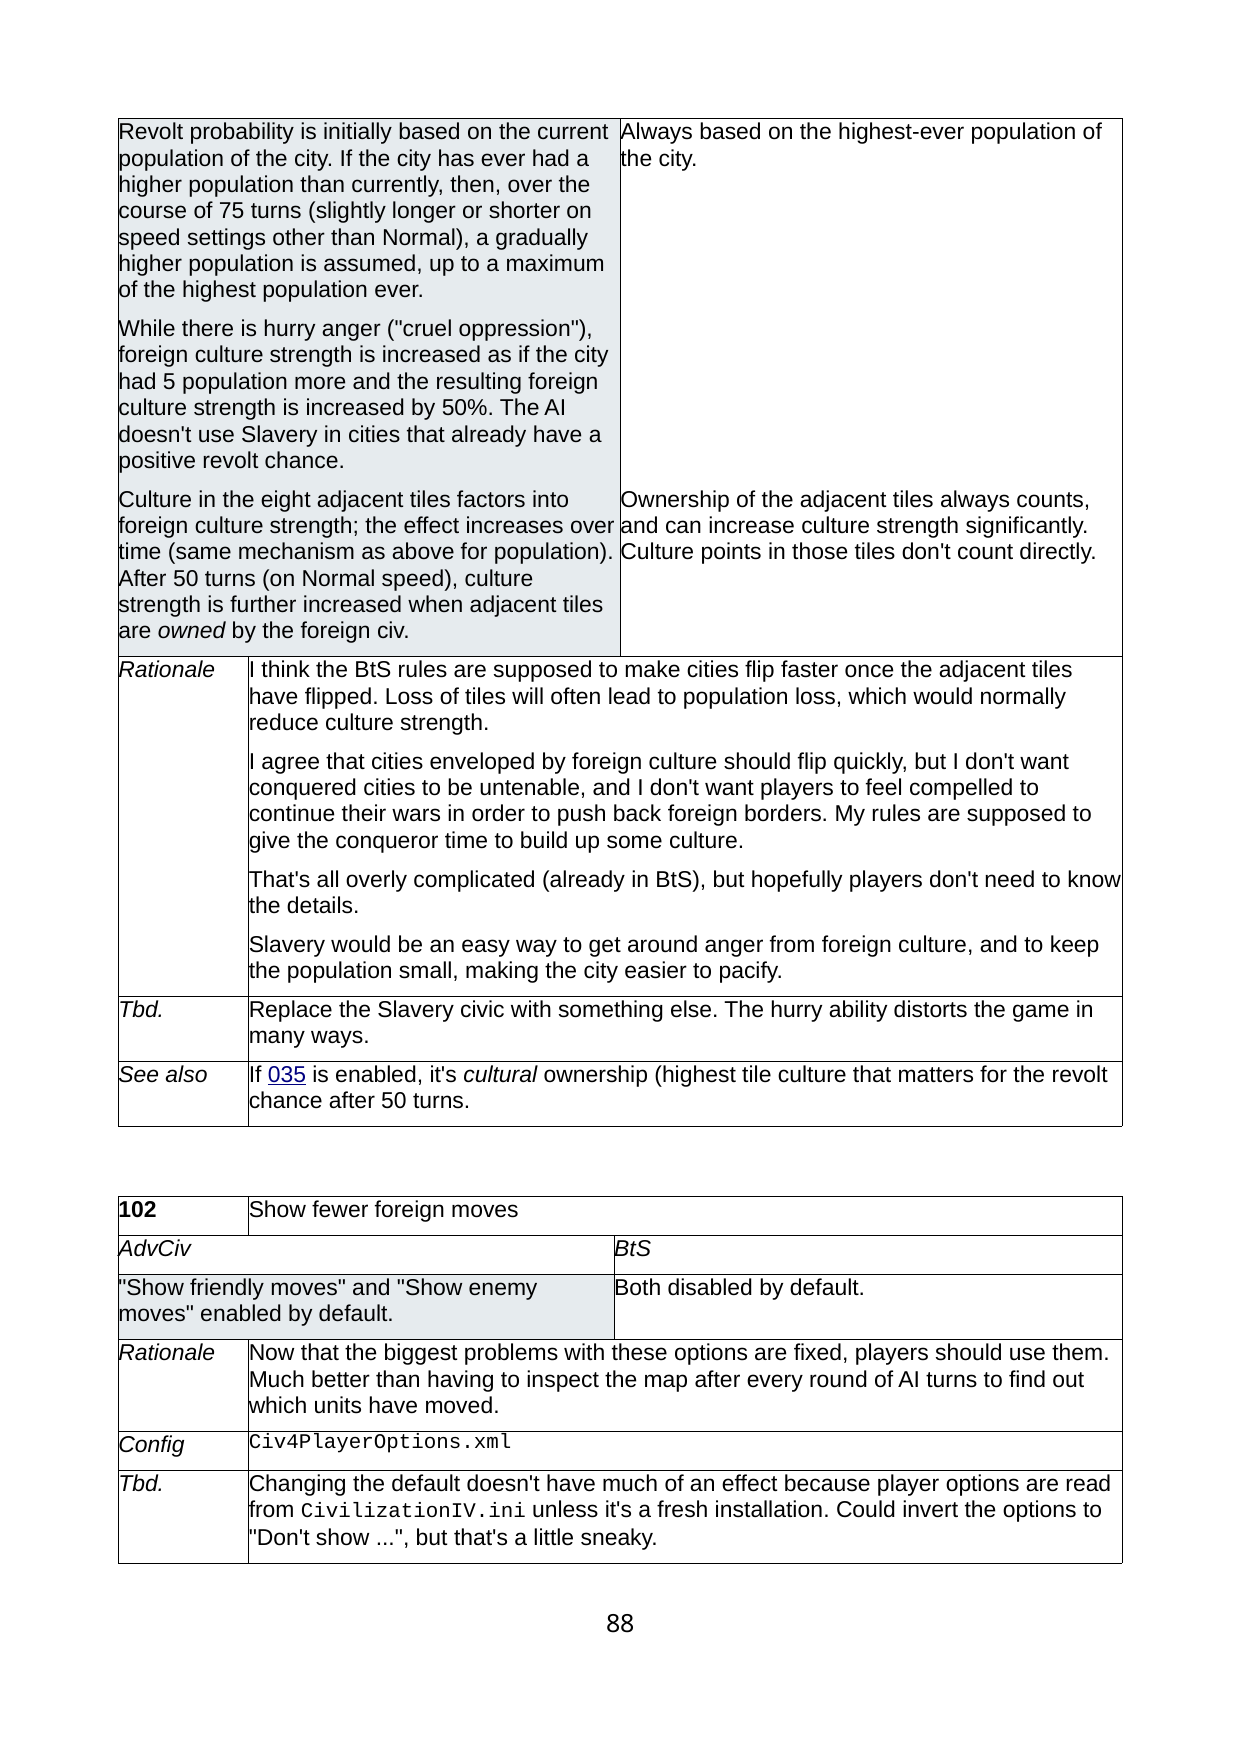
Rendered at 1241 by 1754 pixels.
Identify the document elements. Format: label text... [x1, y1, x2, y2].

table_cell See also [119, 1062, 248, 1126]
table_cell Civ4PlayerOptions.xml [249, 1432, 1122, 1469]
table_cell Both disabled by default. [615, 1275, 1122, 1339]
table_cell Tbd. [119, 997, 248, 1061]
table_cell Tbd. [119, 1471, 248, 1562]
table_header 102 [119, 1197, 248, 1235]
table_cell BtS [615, 1236, 1122, 1274]
table_cell I think the BtS rules are supposed to make cities flip faster once the adjacent tiles have flipped. Loss of tiles will often lead to population loss, which would normally reduce culture strength. I agree that cities enveloped by foreign culture should flip quickly, but I don't want conquered cities to be untenable, and I don't want players to feel compelled to continue their wars in order to push back foreign borders. My rules are supposed to give the conqueror time to build up some culture. That's all overly complicated (already in BtS), but hopefully players don't need to know the details. Slavery would be an easy way to get around anger from foreign culture, and to keep the population small, making the city easier to pacify. [249, 657, 1122, 996]
table_header Show fewer foreign moves [249, 1197, 1122, 1235]
table_cell Now that the biggest problems with these options are fixed, players should use them. Much better than having to inspect the map after every round of AI turns to find out which units have moved. [249, 1340, 1122, 1431]
table_cell Rationale [119, 657, 248, 996]
table_cell Revolt probability is initially based on the current population of the city. If the city has ever had a higher population than currently, then, over the course of 75 turns (slightly longer or shorter on speed settings other than Normal), a gradually higher population is assumed, up to a maximum of the highest population ever. While there is hurry anger ("cruel oppression"), foreign culture strength is increased as if the city had 5 population more and the resulting foreign culture strength is increased by 50%. The AI doesn't use Slavery in cities that already have a positive revolt chance. Culture in the eight adjacent tiles factors into foreign culture strength; the effect increases over time (same mechanism as above for population). After 50 turns (on Normal speed), culture strength is further increased when adjacent tiles are owned by the foreign civ. [119, 119, 620, 656]
table_cell Config [119, 1432, 248, 1469]
table_cell AdvCiv [119, 1236, 614, 1274]
table_cell Changing the default doesn't have much of an effect because player options are read from CivilizationIV.ini unless it's a fresh installation. Could invert the options to "Don't show ...", but that's a little sneaky. [249, 1471, 1122, 1562]
table_cell Always based on the highest-ever population of the city. Ownership of the adjacent tiles always counts, and can increase culture strength significantly. Culture points in those tiles don't count directly. [621, 119, 1122, 656]
table_cell If 035 is enabled, it's cultural ownership (highest tile culture that matters for the revolt chance after 50 turns. [249, 1062, 1122, 1126]
table_cell Rationale [119, 1340, 248, 1431]
table_cell "Show friendly moves" and "Show enemy moves" enabled by default. [119, 1275, 614, 1339]
table_cell Replace the Slavery civic with something else. The hurry ability distorts the game in many ways. [249, 997, 1122, 1061]
